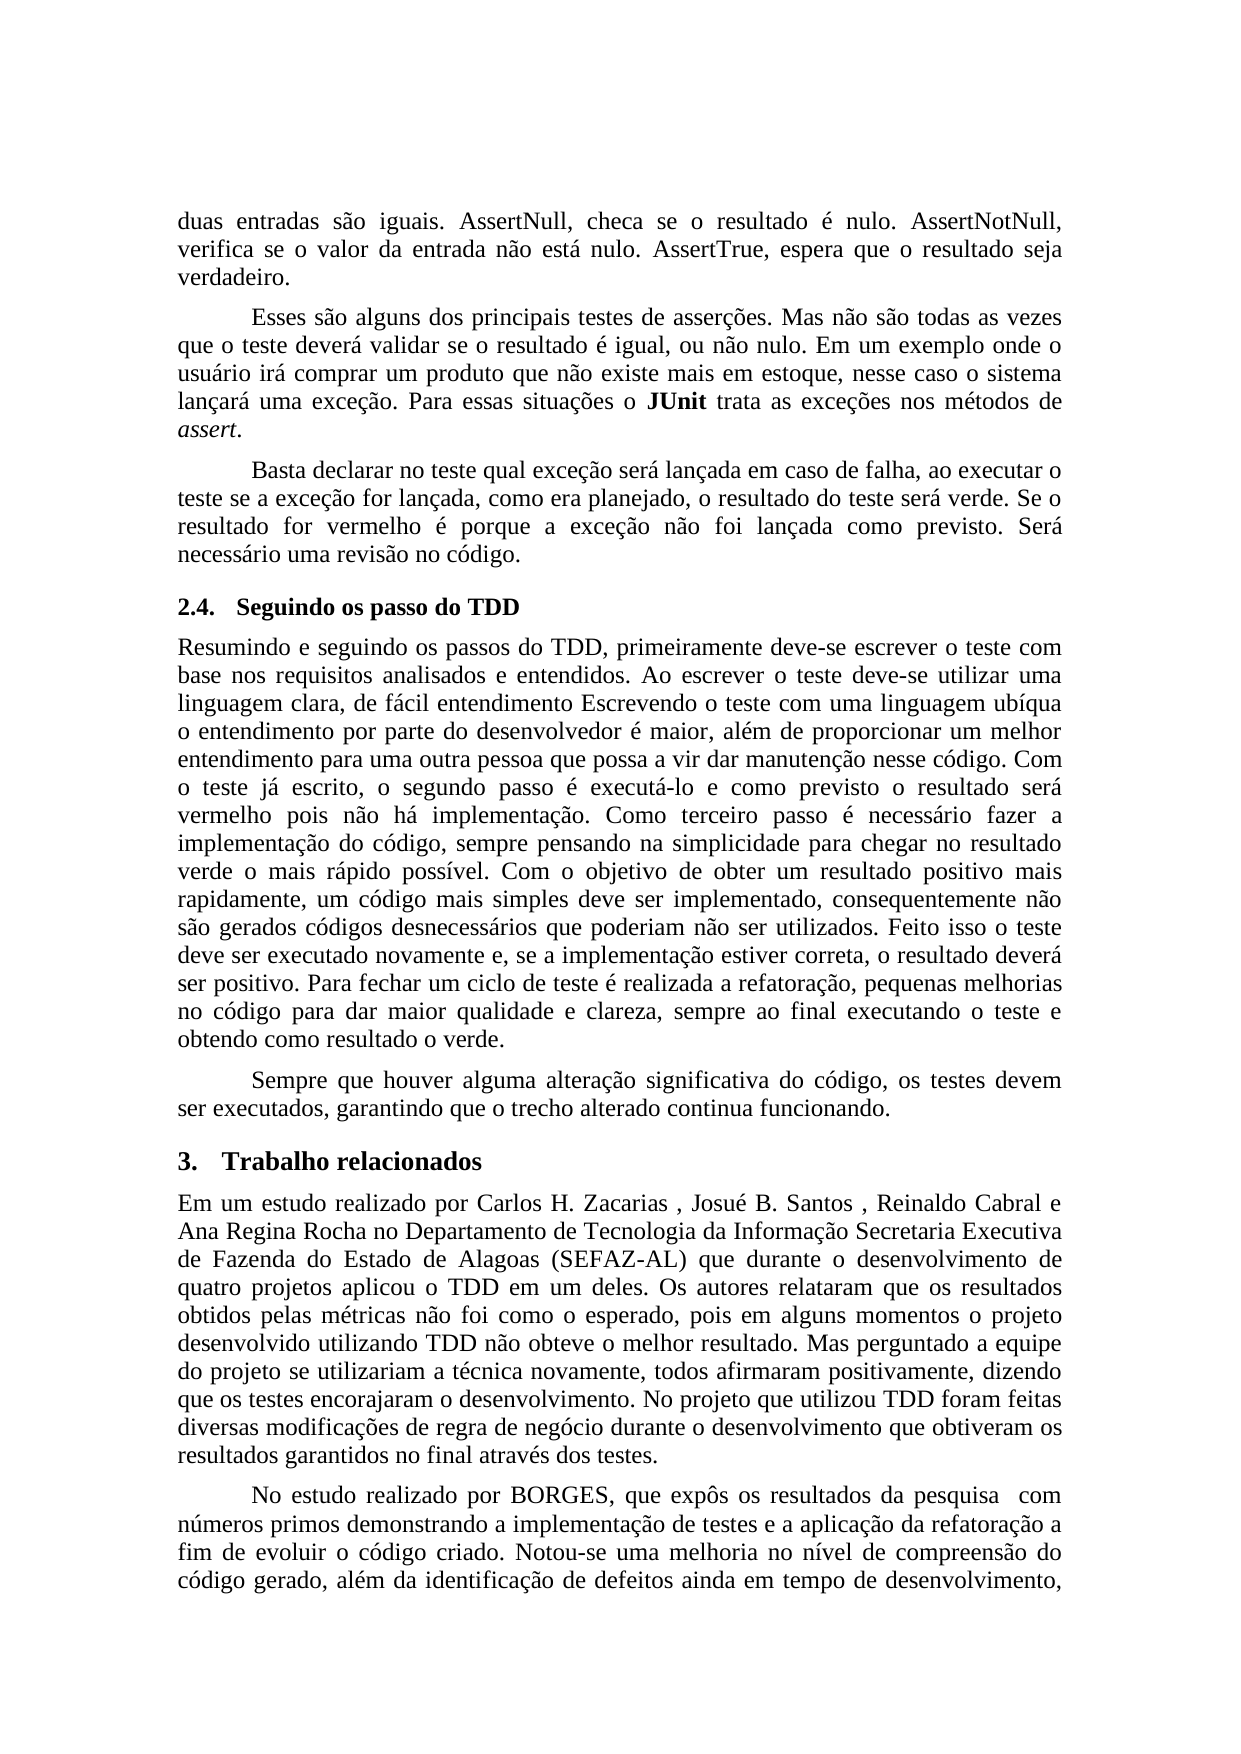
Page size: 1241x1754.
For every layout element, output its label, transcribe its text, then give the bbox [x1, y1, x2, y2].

text Esses são alguns dos principais testes de asserções. Mas não são todas as vezes que o teste deverá validar se o resultado é igual, ou não nulo. Em um exemplo onde o usuário irá comprar um produto que não existe mais em estoque, nesse caso o sistema lançará uma exceção. Para essas situações o JUnit trata as exceções nos métodos de assert. [177, 303, 1063, 443]
text Resumindo e seguindo os passos do TDD, primeiramente deve-se escrever o teste com base nos requisitos analisados e entendidos. Ao escrever o teste deve-se utilizar uma linguagem clara, de fácil entendimento Escrevendo o teste com uma linguagem ubíqua o entendimento por parte do desenvolvedor é maior, além de proporcionar um melhor entendimento para uma outra pessoa que possa a vir dar manutenção nesse código. Com o teste já escrito, o segundo passo é executá-lo e como previsto o resultado será vermelho pois não há implementação. Como terceiro passo é necessário fazer a implementação do código, sempre pensando na simplicidade para chegar no resultado verde o mais rápido possível. Com o objetivo de obter um resultado positivo mais rapidamente, um código mais simples deve ser implementado, consequentemente não são gerados códigos desnecessários que poderiam não ser utilizados. Feito isso o teste deve ser executado novamente e, se a implementação estiver correta, o resultado deverá ser positivo. Para fechar um ciclo de teste é realizada a refatoração, pequenas melhorias no código para dar maior qualidade e clareza, sempre ao final executando o teste e obtendo como resultado o verde. [177, 633, 1063, 1053]
text duas entradas são iguais. AssertNull, checa se o resultado é nulo. AssertNotNull, verifica se o valor da entrada não está nulo. AssertTrue, espera que o resultado seja verdadeiro. [177, 207, 1063, 291]
text Em um estudo realizado por Carlos H. Zacarias , Josué B. Santos , Reinaldo Cabral e Ana Regina Rocha no Departamento de Tecnologia da Informação Secretaria Executiva de Fazenda do Estado de Alagoas (SEFAZ-AL) que durante o desenvolvimento de quatro projetos aplicou o TDD em um deles. Os autores relataram que os resultados obtidos pelas métricas não foi como o esperado, pois em alguns momentos o projeto desenvolvido utilizando TDD não obteve o melhor resultado. Mas perguntado a equipe do projeto se utilizariam a técnica novamente, todos afirmaram positivamente, dizendo que os testes encorajaram o desenvolvimento. No projeto que utilizou TDD foram feitas diversas modificações de regra de negócio durante o desenvolvimento que obtiveram os resultados garantidos no final através dos testes. [177, 1189, 1063, 1469]
title Seguindo os passo do TDD [177, 592, 1063, 621]
text No estudo realizado por BORGES, que expôs os resultados da pesquisa com números primos demonstrando a implementação de testes e a aplicação da refatoração a fim de evoluir o código criado. Notou-se uma melhoria no nível de compreensão do código gerado, além da identificação de defeitos ainda em tempo de desenvolvimento, [177, 1481, 1063, 1593]
text Basta declarar no teste qual exceção será lançada em caso de falha, ao executar o teste se a exceção for lançada, como era planejado, o resultado do teste será verde. Se o resultado for vermelho é porque a exceção não foi lançada como previsto. Será necessário uma revisão no código. [177, 456, 1063, 568]
text Sempre que houver alguma alteração significativa do código, os testes devem ser executados, garantindo que o trecho alterado continua funcionando. [177, 1066, 1063, 1122]
title Trabalho relacionados [177, 1146, 1063, 1176]
